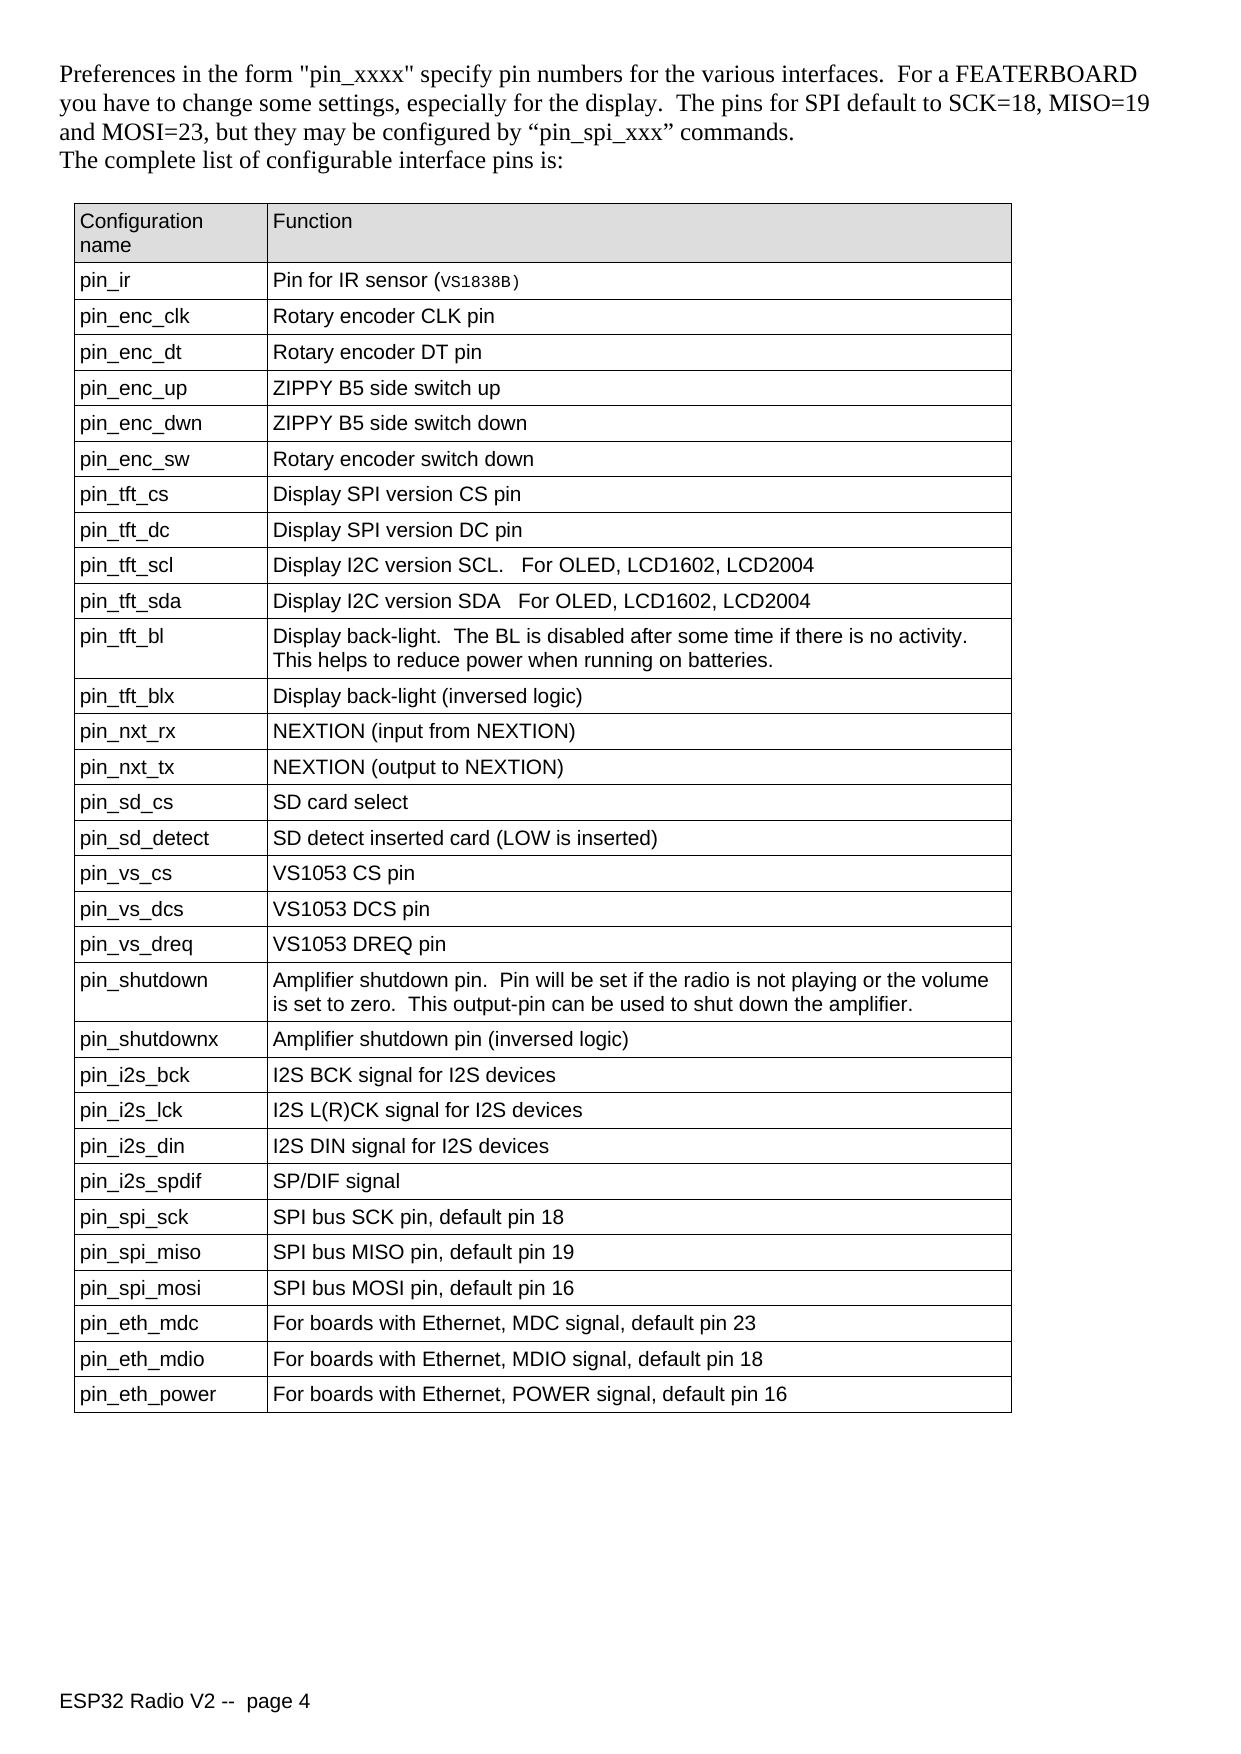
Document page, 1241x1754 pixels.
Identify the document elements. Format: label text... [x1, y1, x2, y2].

table_cell VS1053 DCS pin [268, 892, 1011, 926]
table_cell pin_i2s_spdif [75, 1164, 267, 1199]
table_cell pin_spi_mosi [75, 1271, 267, 1305]
table_cell For boards with Ethernet, MDIO signal, default pin 18 [268, 1342, 1011, 1376]
table_cell Rotary encoder switch down [268, 442, 1011, 476]
table_cell pin_nxt_rx [75, 714, 267, 749]
table_cell SPI bus MISO pin, default pin 19 [268, 1235, 1011, 1270]
table_cell pin_vs_cs [75, 856, 267, 891]
table_cell Display I2C version SCL. For OLED, LCD1602, LCD2004 [268, 548, 1011, 583]
table_cell SD card select [268, 785, 1011, 820]
table_cell I2S L(R)CK signal for I2S devices [268, 1093, 1011, 1128]
text Preferences in the form "pin_xxxx" specify pin numbers for the various interfaces. For a FEATERBOARD you have to change some settings, especially for the display. The pins for SPI default to SCK=18, MISO=19 and MOSI=23, but they may be configured by “pin_spi_xxx” commands. The complete list of configurable interface pins is: [59, 59, 1181, 174]
table_cell Rotary encoder DT pin [268, 335, 1011, 369]
table_cell pin_i2s_lck [75, 1093, 267, 1128]
table_cell pin_eth_power [75, 1377, 267, 1412]
table_cell NEXTION (output to NEXTION) [268, 750, 1011, 784]
table_cell pin_enc_clk [75, 300, 267, 334]
table_cell VS1053 DREQ pin [268, 927, 1011, 962]
table_cell Display SPI version CS pin [268, 477, 1011, 512]
table_cell For boards with Ethernet, MDC signal, default pin 23 [268, 1306, 1011, 1341]
table_cell pin_enc_dwn [75, 406, 267, 441]
table_cell pin_tft_blx [75, 679, 267, 713]
table_cell pin_spi_miso [75, 1235, 267, 1270]
table_cell pin_sd_cs [75, 785, 267, 820]
table_cell pin_vs_dcs [75, 892, 267, 926]
table_cell SPI bus SCK pin, default pin 18 [268, 1200, 1011, 1234]
table_cell SP/DIF signal [268, 1164, 1011, 1199]
table_cell pin_shutdownx [75, 1022, 267, 1057]
table_cell pin_shutdown [75, 963, 267, 1021]
table_cell pin_enc_dt [75, 335, 267, 369]
table_cell Amplifier shutdown pin. Pin will be set if the radio is not playing or the volume is set to zero. This output-pin can be used to shut down the amplifier. [268, 963, 1011, 1021]
table_cell Display back-light (inversed logic) [268, 679, 1011, 713]
table_header Configuration name [75, 204, 267, 262]
table_cell ZIPPY B5 side switch down [268, 406, 1011, 441]
table_cell pin_enc_sw [75, 442, 267, 476]
table_cell Pin for IR sensor (VS1838B) [268, 263, 1011, 298]
table_cell pin_eth_mdio [75, 1342, 267, 1376]
table_cell pin_enc_up [75, 371, 267, 405]
table_cell Rotary encoder CLK pin [268, 300, 1011, 334]
table_cell For boards with Ethernet, POWER signal, default pin 16 [268, 1377, 1011, 1412]
table_cell Amplifier shutdown pin (inversed logic) [268, 1022, 1011, 1057]
table_cell SD detect inserted card (LOW is inserted) [268, 821, 1011, 855]
table_cell pin_nxt_tx [75, 750, 267, 784]
table_cell Display SPI version DC pin [268, 513, 1011, 547]
table_cell pin_tft_sda [75, 584, 267, 618]
table_cell pin_tft_scl [75, 548, 267, 583]
table_cell pin_sd_detect [75, 821, 267, 855]
table_cell pin_tft_bl [75, 619, 267, 678]
table_cell pin_spi_sck [75, 1200, 267, 1234]
table_cell pin_i2s_bck [75, 1058, 267, 1092]
table_cell pin_tft_dc [75, 513, 267, 547]
table_cell I2S BCK signal for I2S devices [268, 1058, 1011, 1092]
table_cell VS1053 CS pin [268, 856, 1011, 891]
table_cell pin_i2s_din [75, 1129, 267, 1163]
table_cell pin_vs_dreq [75, 927, 267, 962]
table_cell NEXTION (input from NEXTION) [268, 714, 1011, 749]
table_cell SPI bus MOSI pin, default pin 16 [268, 1271, 1011, 1305]
table_cell Display I2C version SDA For OLED, LCD1602, LCD2004 [268, 584, 1011, 618]
table_cell pin_tft_cs [75, 477, 267, 512]
table_cell I2S DIN signal for I2S devices [268, 1129, 1011, 1163]
table_cell pin_ir [75, 263, 267, 298]
table_cell pin_eth_mdc [75, 1306, 267, 1341]
table_cell ZIPPY B5 side switch up [268, 371, 1011, 405]
table_header Function [268, 204, 1011, 262]
table_cell Display back-light. The BL is disabled after some time if there is no activity. This helps to reduce power when running on batteries. [268, 619, 1011, 678]
